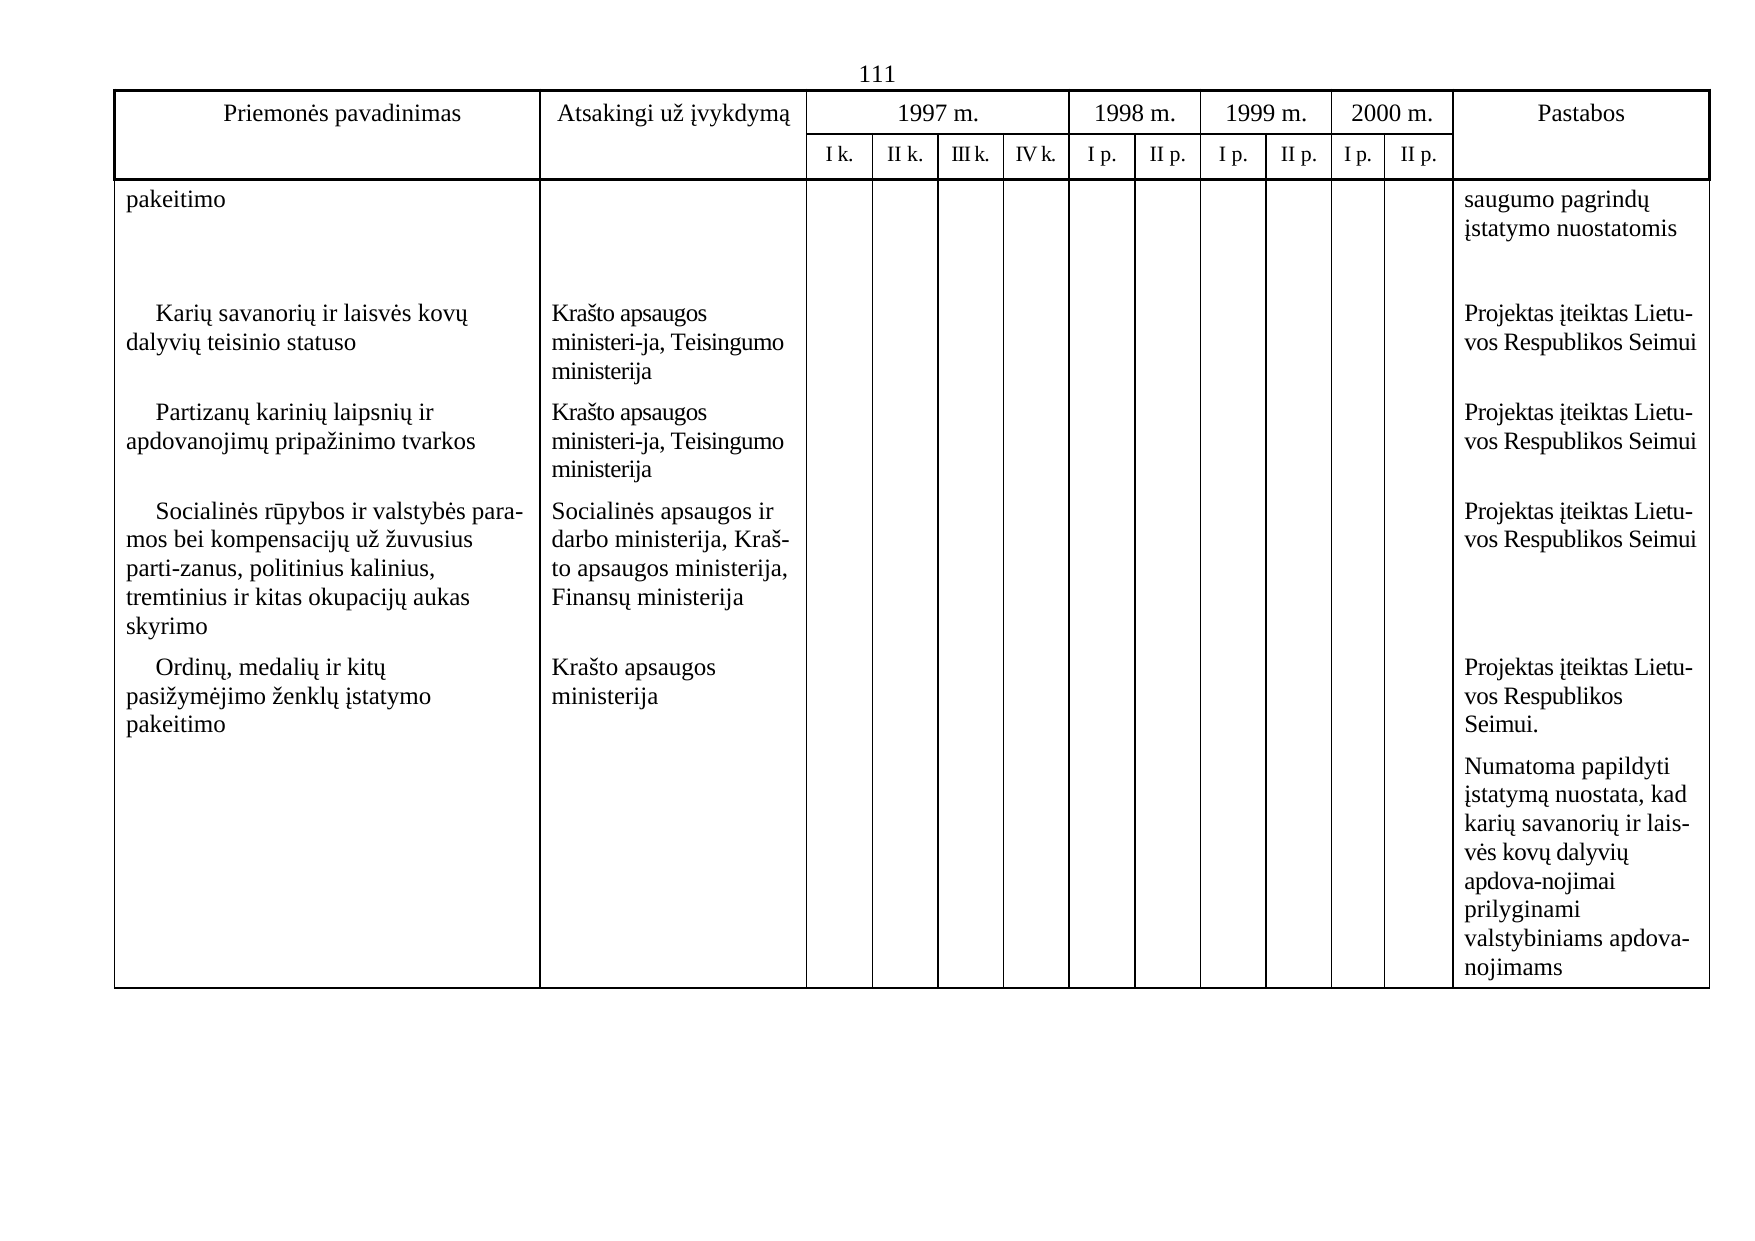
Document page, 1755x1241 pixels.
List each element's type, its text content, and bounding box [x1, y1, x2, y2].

table_header 1998 m. [1070, 92, 1200, 133]
table_header Pastabos [1454, 92, 1708, 133]
table_cell [1267, 391, 1331, 489]
table_cell I p. [1332, 135, 1384, 178]
table_cell [1267, 248, 1331, 292]
table_cell IV k. [1004, 135, 1068, 178]
table_cell [807, 248, 872, 292]
table_cell [1385, 646, 1452, 987]
table_cell [1004, 181, 1068, 248]
table_cell [1385, 181, 1452, 248]
table_cell Socialinės rūpybos ir valstybės para-mos bei kompensacijų už žuvusius parti-zanus, politinius kalinius, tremtinius ir kitas okupacijų aukas skyrimo [115, 490, 539, 646]
table_cell [1201, 248, 1265, 292]
table_cell [1332, 181, 1384, 248]
table_cell Partizanų karinių laipsnių ir apdovanojimų pripažinimo tvarkos [115, 391, 539, 489]
table_cell [1004, 646, 1068, 987]
table_cell [939, 181, 1003, 248]
table_cell II k. [873, 135, 937, 178]
table_header Atsakingi už įvykdymą [541, 92, 806, 133]
table_cell [873, 490, 937, 646]
table_cell [1136, 490, 1200, 646]
table_cell [1332, 646, 1384, 987]
table_cell [541, 133, 806, 178]
table_cell [939, 391, 1003, 489]
table_cell I p. [1070, 135, 1134, 178]
table_cell Socialinės apsaugos ir darbo ministerija, Kraš-to apsaugos ministerija, Finansų ministerija [541, 490, 806, 646]
table_cell [1332, 391, 1384, 489]
table_cell Projektas įteiktas Lietu-vos Respublikos Seimui [1454, 292, 1709, 391]
table_cell [939, 490, 1003, 646]
table_cell Projektas įteiktas Lietu-vos Respublikos Seimui. Numatoma papildyti įstatymą nuostata, kad karių savanorių ir lais-vės kovų dalyvių apdova-nojimai prilyginami valstybiniams apdova-nojimams [1454, 646, 1709, 987]
table_cell [1201, 292, 1265, 391]
table_cell [1332, 292, 1384, 391]
table_cell [541, 181, 806, 248]
table_cell [1332, 248, 1384, 292]
table_cell [1201, 490, 1265, 646]
table_cell [873, 646, 937, 987]
table_cell [1385, 391, 1452, 489]
table_cell [1070, 391, 1134, 489]
table_cell I p. [1201, 135, 1265, 178]
table_header 2000 m. [1332, 92, 1452, 133]
table_cell [1070, 181, 1134, 248]
table_cell [807, 181, 872, 248]
table_cell [1136, 181, 1200, 248]
table_cell [1136, 646, 1200, 987]
table_cell Krašto apsaugos ministeri-ja, Teisingumo ministerija [541, 292, 806, 391]
table_cell Krašto apsaugos ministeri-ja, Teisingumo ministerija [541, 391, 806, 489]
table_cell saugumo pagrindų įstatymo nuostatomis [1454, 181, 1709, 248]
table_cell [873, 292, 937, 391]
table_cell [1385, 248, 1452, 292]
table_cell [1454, 133, 1708, 178]
table_cell [1004, 248, 1068, 292]
table_cell [115, 248, 539, 292]
table_cell [1136, 248, 1200, 292]
table_cell [1136, 292, 1200, 391]
table_header Priemonės pavadinimas [116, 92, 539, 133]
table_header 1997 m. [807, 92, 1068, 133]
table_cell III k. [939, 135, 1003, 178]
table_cell [807, 292, 872, 391]
table_cell Projektas įteiktas Lietu-vos Respublikos Seimui [1454, 490, 1709, 646]
table_cell [116, 133, 539, 178]
table_cell pakeitimo [115, 181, 539, 248]
table_cell [1385, 292, 1452, 391]
table_cell [1332, 490, 1384, 646]
table_cell II p. [1385, 135, 1452, 178]
table_cell [1385, 490, 1452, 646]
table_cell [1267, 292, 1331, 391]
table_cell [873, 391, 937, 489]
table_cell [939, 248, 1003, 292]
table_cell I k. [807, 135, 872, 178]
table_cell [873, 248, 937, 292]
table_header 1999 m. [1201, 92, 1331, 133]
table_cell [1004, 490, 1068, 646]
table_cell Karių savanorių ir laisvės kovų dalyvių teisinio statuso [115, 292, 539, 391]
table_cell [1136, 391, 1200, 489]
table_cell [1070, 292, 1134, 391]
table_cell [1267, 490, 1331, 646]
table_cell [1267, 646, 1331, 987]
table_cell Projektas įteiktas Lietu-vos Respublikos Seimui [1454, 391, 1709, 489]
table_cell [1004, 292, 1068, 391]
table_cell [1267, 181, 1331, 248]
table_cell [939, 292, 1003, 391]
table_cell Krašto apsaugos ministerija [541, 646, 806, 987]
table_cell [939, 646, 1003, 987]
table_cell [1201, 181, 1265, 248]
table_cell [1201, 646, 1265, 987]
table_cell II p. [1267, 135, 1331, 178]
table_cell [873, 181, 937, 248]
table_cell [1070, 490, 1134, 646]
table_cell [1070, 248, 1134, 292]
table_cell II p. [1136, 135, 1200, 178]
table_cell [1454, 248, 1709, 292]
table_cell [807, 646, 872, 987]
table_cell [807, 490, 872, 646]
table_cell [541, 248, 806, 292]
table_cell [1201, 391, 1265, 489]
table_cell [807, 391, 872, 489]
table_cell [1004, 391, 1068, 489]
table_cell [1070, 646, 1134, 987]
table_cell Ordinų, medalių ir kitų pasižymėjimo ženklų įstatymo pakeitimo [115, 646, 539, 987]
